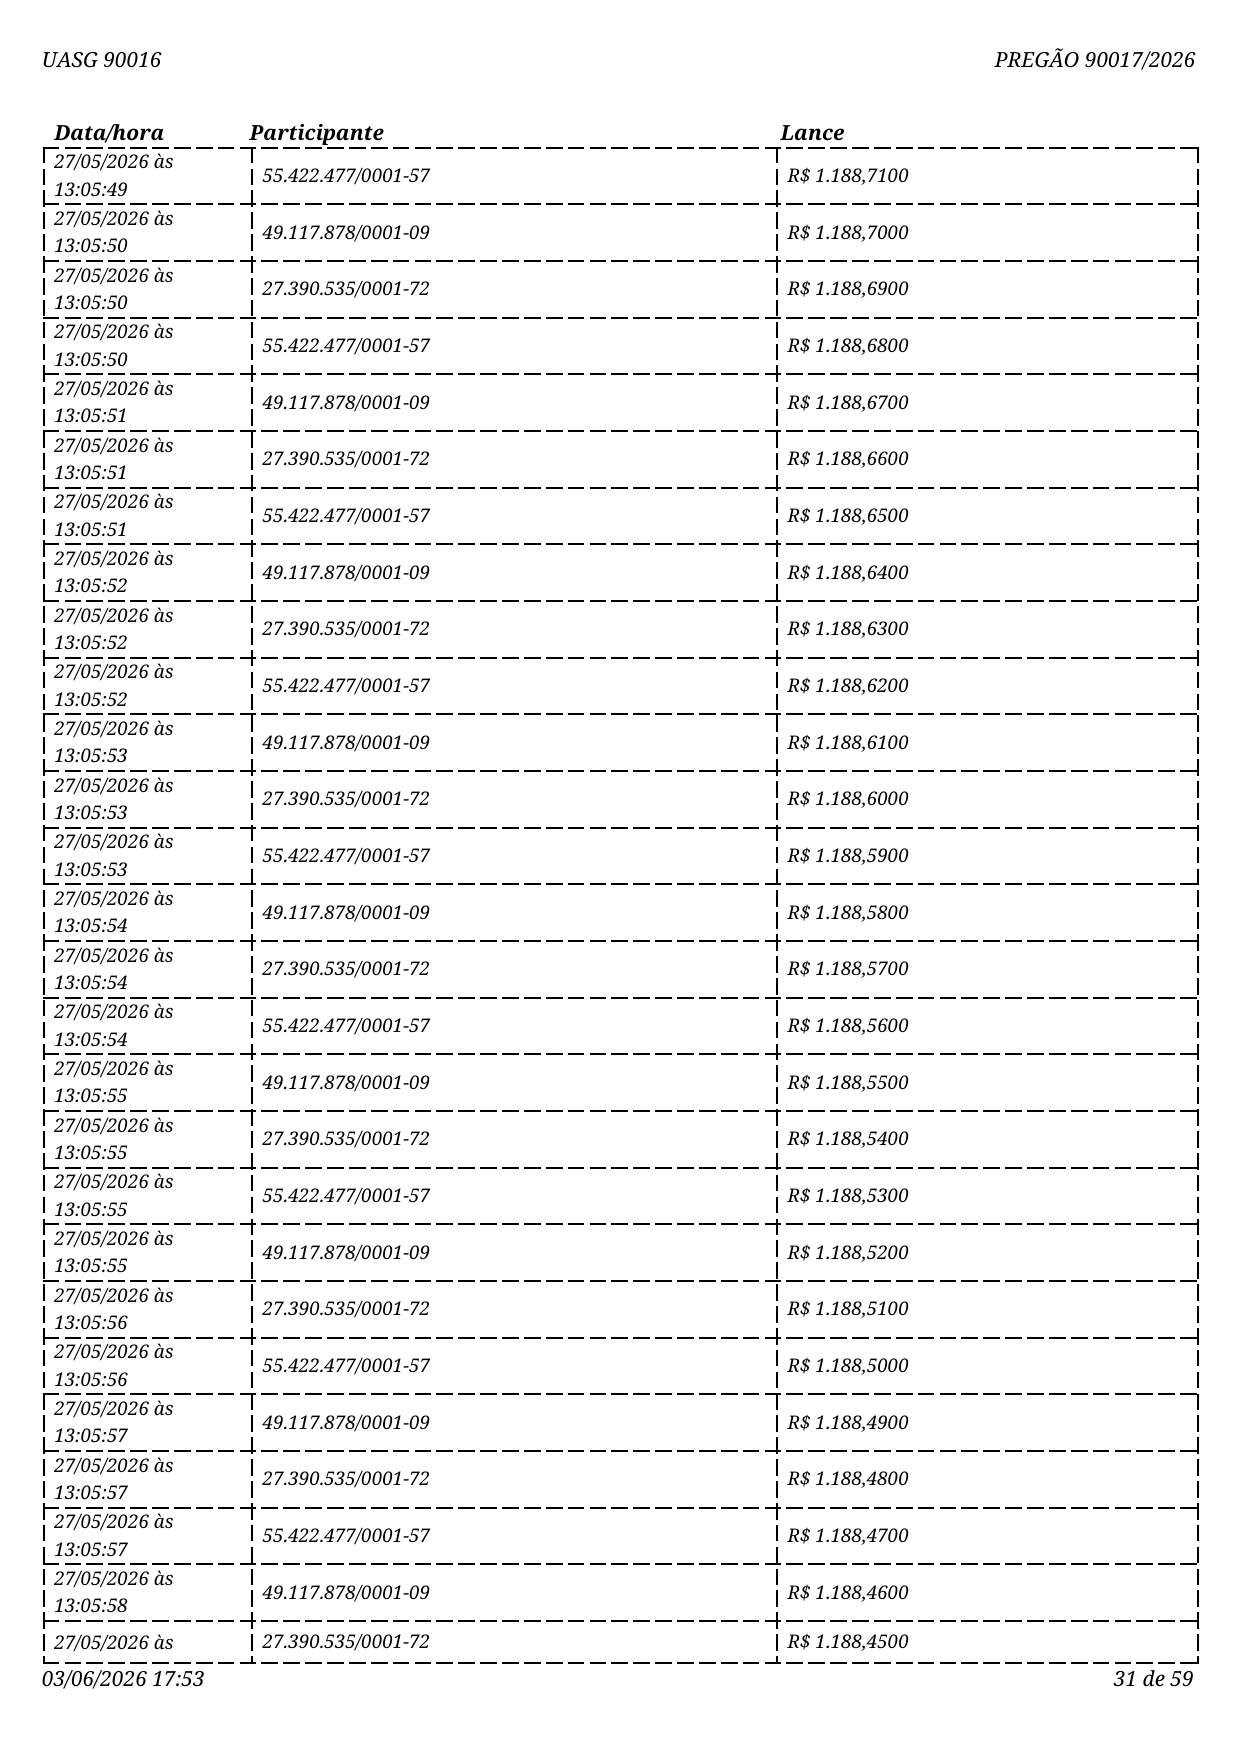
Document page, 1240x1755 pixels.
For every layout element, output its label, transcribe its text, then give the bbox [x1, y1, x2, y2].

table_cell 27/05/2026 às 13:05:55 [44, 1053, 252, 1110]
table_cell R$ 1.188,7100 [777, 147, 1198, 203]
table_cell 27/05/2026 às 13:05:57 [44, 1450, 252, 1507]
table_cell 27/05/2026 às 13:05:54 [44, 997, 252, 1053]
table_cell R$ 1.188,5300 [777, 1167, 1198, 1223]
table_cell 27/05/2026 às 13:05:52 [44, 657, 252, 713]
table_cell 27.390.535/0001-72 [252, 430, 777, 487]
table_cell 27/05/2026 às 13:05:54 [44, 940, 252, 997]
table_cell 27/05/2026 às 13:05:55 [44, 1223, 252, 1280]
table_cell 55.422.477/0001-57 [252, 487, 777, 543]
table_cell R$ 1.188,6400 [777, 543, 1198, 600]
table_cell 27/05/2026 às 13:05:50 [44, 317, 252, 373]
table_cell 27.390.535/0001-72 [252, 940, 777, 997]
table_cell 27/05/2026 às [44, 1620, 252, 1662]
table_cell 55.422.477/0001-57 [252, 1167, 777, 1223]
table_cell 55.422.477/0001-57 [252, 1507, 777, 1563]
table_cell 55.422.477/0001-57 [252, 317, 777, 373]
table_cell 27/05/2026 às 13:05:52 [44, 543, 252, 600]
table_cell 27/05/2026 às 13:05:56 [44, 1337, 252, 1393]
table_cell 27.390.535/0001-72 [252, 1110, 777, 1167]
table_cell R$ 1.188,5500 [777, 1053, 1198, 1110]
table_cell 27/05/2026 às 13:05:53 [44, 827, 252, 883]
table_cell R$ 1.188,6000 [777, 770, 1198, 827]
table_cell 27/05/2026 às 13:05:51 [44, 430, 252, 487]
table_cell R$ 1.188,4800 [777, 1450, 1198, 1507]
table_cell 27/05/2026 às 13:05:57 [44, 1507, 252, 1563]
table_cell R$ 1.188,5000 [777, 1337, 1198, 1393]
table_cell 27.390.535/0001-72 [252, 260, 777, 317]
table_cell 27/05/2026 às 13:05:50 [44, 260, 252, 317]
table_cell R$ 1.188,6200 [777, 657, 1198, 713]
table_cell R$ 1.188,5600 [777, 997, 1198, 1053]
table_cell 27/05/2026 às 13:05:50 [44, 203, 252, 260]
table_cell R$ 1.188,5400 [777, 1110, 1198, 1167]
table_cell 49.117.878/0001-09 [252, 1223, 777, 1280]
table_cell 55.422.477/0001-57 [252, 147, 777, 203]
table_cell 49.117.878/0001-09 [252, 713, 777, 770]
table_cell R$ 1.188,5100 [777, 1280, 1198, 1337]
table_cell 49.117.878/0001-09 [252, 543, 777, 600]
table_cell 27/05/2026 às 13:05:53 [44, 713, 252, 770]
table_cell 55.422.477/0001-57 [252, 1337, 777, 1393]
table_cell 49.117.878/0001-09 [252, 203, 777, 260]
table_cell 27.390.535/0001-72 [252, 770, 777, 827]
table_cell 27.390.535/0001-72 [252, 600, 777, 657]
table_cell R$ 1.188,5800 [777, 883, 1198, 940]
table_cell 27/05/2026 às 13:05:53 [44, 770, 252, 827]
table_cell 27/05/2026 às 13:05:58 [44, 1563, 252, 1620]
table_cell R$ 1.188,6900 [777, 260, 1198, 317]
table_cell R$ 1.188,4500 [777, 1620, 1198, 1662]
table_cell 27/05/2026 às 13:05:51 [44, 487, 252, 543]
table_cell R$ 1.188,6300 [777, 600, 1198, 657]
table_cell 27/05/2026 às 13:05:55 [44, 1110, 252, 1167]
table_cell 27.390.535/0001-72 [252, 1450, 777, 1507]
table_cell R$ 1.188,6700 [777, 373, 1198, 430]
table_cell 27/05/2026 às 13:05:52 [44, 600, 252, 657]
table_cell R$ 1.188,5900 [777, 827, 1198, 883]
table_cell 49.117.878/0001-09 [252, 1563, 777, 1620]
table_cell 49.117.878/0001-09 [252, 1053, 777, 1110]
table_cell R$ 1.188,6600 [777, 430, 1198, 487]
table_cell R$ 1.188,4700 [777, 1507, 1198, 1563]
table_cell 55.422.477/0001-57 [252, 997, 777, 1053]
table_cell 27/05/2026 às 13:05:57 [44, 1393, 252, 1450]
table_cell 55.422.477/0001-57 [252, 827, 777, 883]
table_cell 27/05/2026 às 13:05:55 [44, 1167, 252, 1223]
table_cell 27.390.535/0001-72 [252, 1620, 777, 1662]
table_cell R$ 1.188,5700 [777, 940, 1198, 997]
table_cell R$ 1.188,6500 [777, 487, 1198, 543]
table_cell 27/05/2026 às 13:05:51 [44, 373, 252, 430]
table_cell R$ 1.188,6800 [777, 317, 1198, 373]
table_cell 27/05/2026 às 13:05:56 [44, 1280, 252, 1337]
table_cell 27.390.535/0001-72 [252, 1280, 777, 1337]
table_cell 27/05/2026 às 13:05:49 [44, 147, 252, 203]
table_cell R$ 1.188,5200 [777, 1223, 1198, 1280]
table_cell R$ 1.188,4900 [777, 1393, 1198, 1450]
table_cell 49.117.878/0001-09 [252, 373, 777, 430]
table_cell 49.117.878/0001-09 [252, 1393, 777, 1450]
table_cell 49.117.878/0001-09 [252, 883, 777, 940]
table_cell 55.422.477/0001-57 [252, 657, 777, 713]
table_cell R$ 1.188,7000 [777, 203, 1198, 260]
table_cell R$ 1.188,6100 [777, 713, 1198, 770]
table_cell R$ 1.188,4600 [777, 1563, 1198, 1620]
table_cell 27/05/2026 às 13:05:54 [44, 883, 252, 940]
